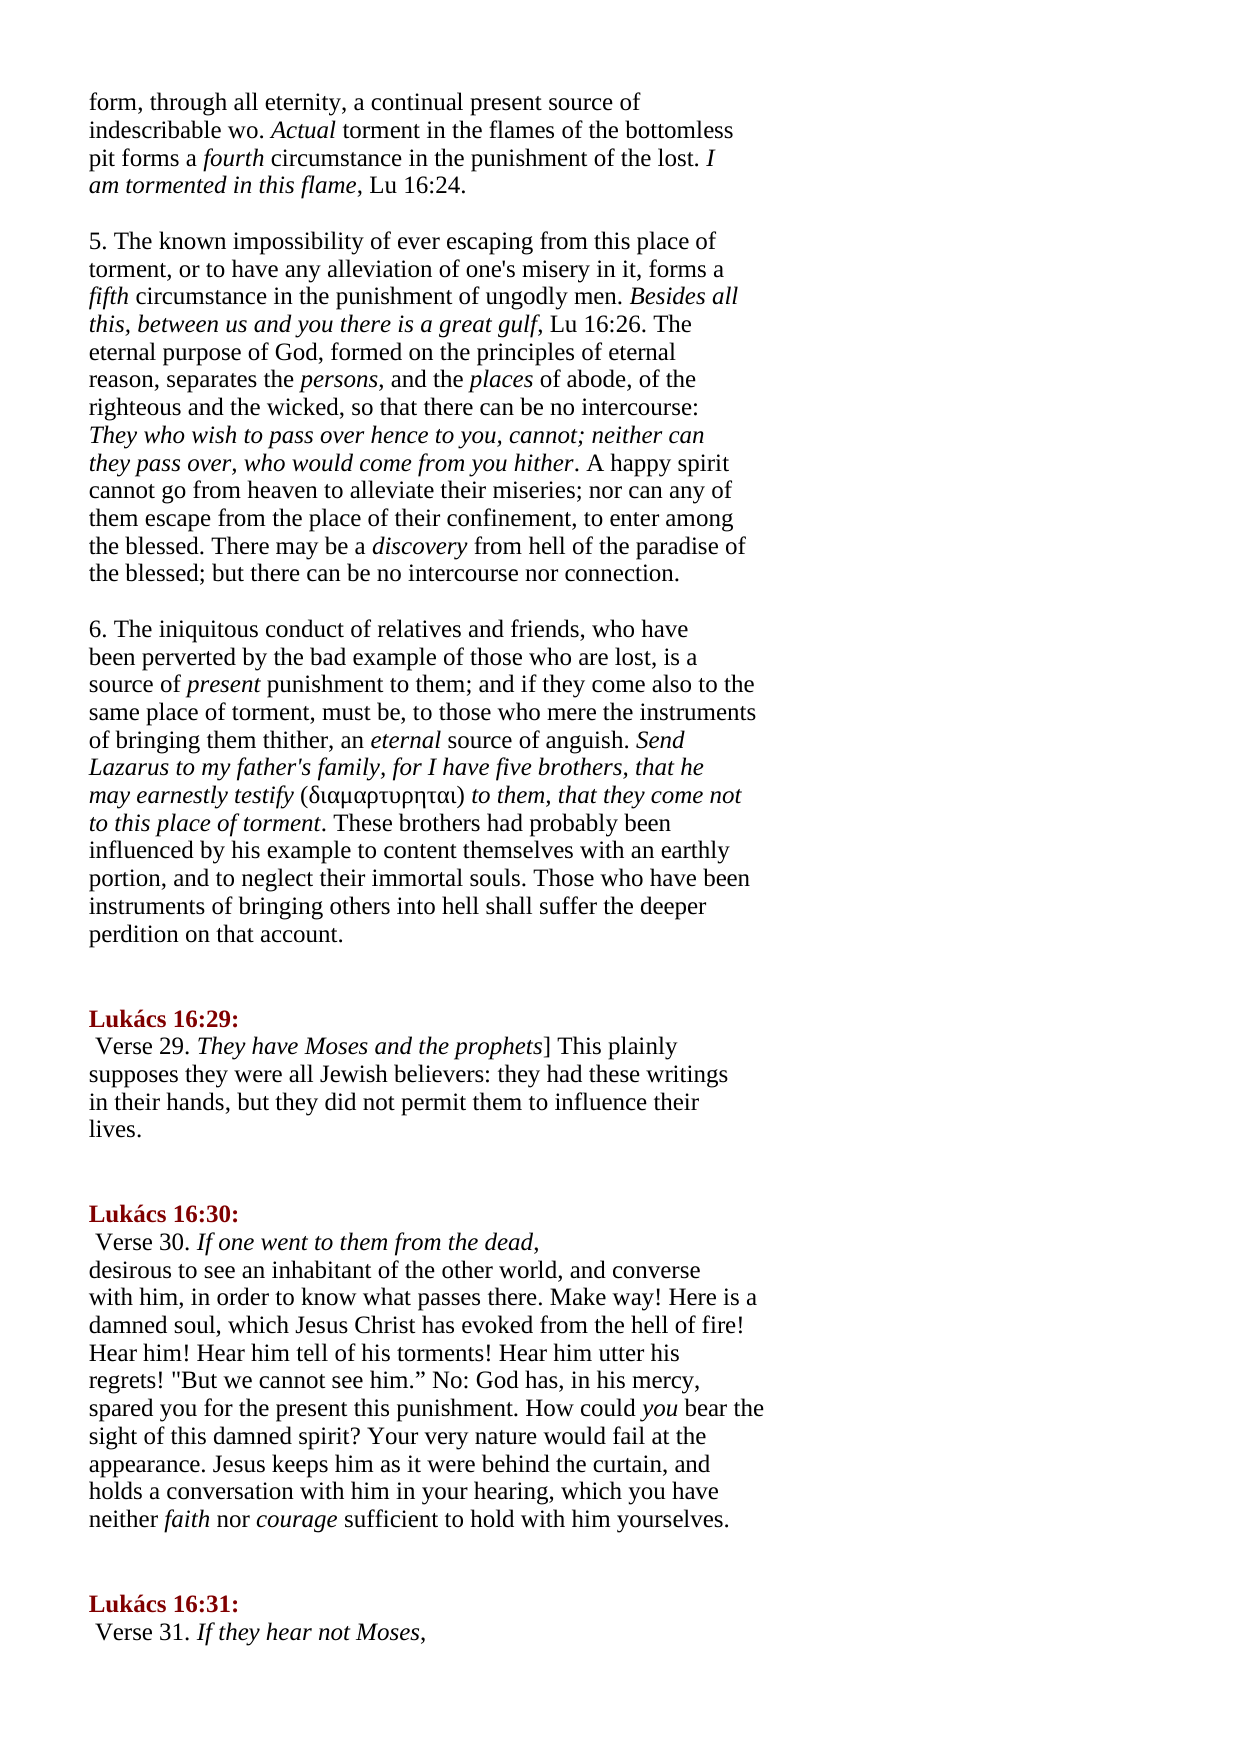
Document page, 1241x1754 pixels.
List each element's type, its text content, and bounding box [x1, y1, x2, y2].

text Lukács 16:31: [88, 1590, 1152, 1618]
text Verse 29. They have Moses and the prophets] This plainly supposes they were all Jewish believers: they had these writings in their hands, but they did not permit them to influence their lives. [88, 1032, 1152, 1171]
text Verse 31. If they hear not Moses, [88, 1618, 1152, 1646]
text form, through all eternity, a continual present source of indescribable wo. Actual torment in the flames of the bottomless pit forms a fourth circumstance in the punishment of the lost. I am tormented in this flame, Lu 16:24. 5. The known impossibility of ever escaping from this place of torment, or to have any alleviation of one's misery in it, forms a fifth circumstance in the punishment of ungodly men. Besides all this, between us and you there is a great gulf, Lu 16:26. The eternal purpose of God, formed on the principles of eternal reason, separates the persons, and the places of abode, of the righteous and the wicked, so that there can be no intercourse: They who wish to pass over hence to you, cannot; neither can they pass over, who would come from you hither. A happy spirit cannot go from heaven to alleviate their miseries; nor can any of them escape from the place of their confinement, to enter among the blessed. There may be a discovery from hell of the paradise of the blessed; but there can be no intercourse nor connection. 6. The iniquitous conduct of relatives and friends, who have been perverted by the bad example of those who are lost, is a source of present punishment to them; and if they come also to the same place of torment, must be, to those who mere the instruments of bringing them thither, an eternal source of anguish. Send Lazarus to my father's family, for I have five brothers, that he may earnestly testify (διαμαρτυρηται) to them, that they come not to this place of torment. These brothers had probably been influenced by his example to content themselves with an earthly portion, and to neglect their immortal souls. Those who have been instruments of bringing others into hell shall suffer the deeper perdition on that account. [88, 88, 1152, 975]
text Lukács 16:30: [88, 1200, 1152, 1228]
text Verse 30. If one went to them from the dead, desirous to see an inhabitant of the other world, and converse with him, in order to know what passes there. Make way! Here is a damned soul, which Jesus Christ has evoked from the hell of fire! Hear him! Hear him tell of his torments! Hear him utter his regrets! "But we cannot see him.” No: God has, in his mercy, spared you for the present this punishment. How could you bear the sight of this damned spirit? Your very nature would fail at the appearance. Jesus keeps him as it were behind the curtain, and holds a conversation with him in your hearing, which you have neither faith nor courage sufficient to hold with him yourselves. [88, 1228, 1152, 1561]
text Lukács 16:29: [88, 1005, 1152, 1032]
